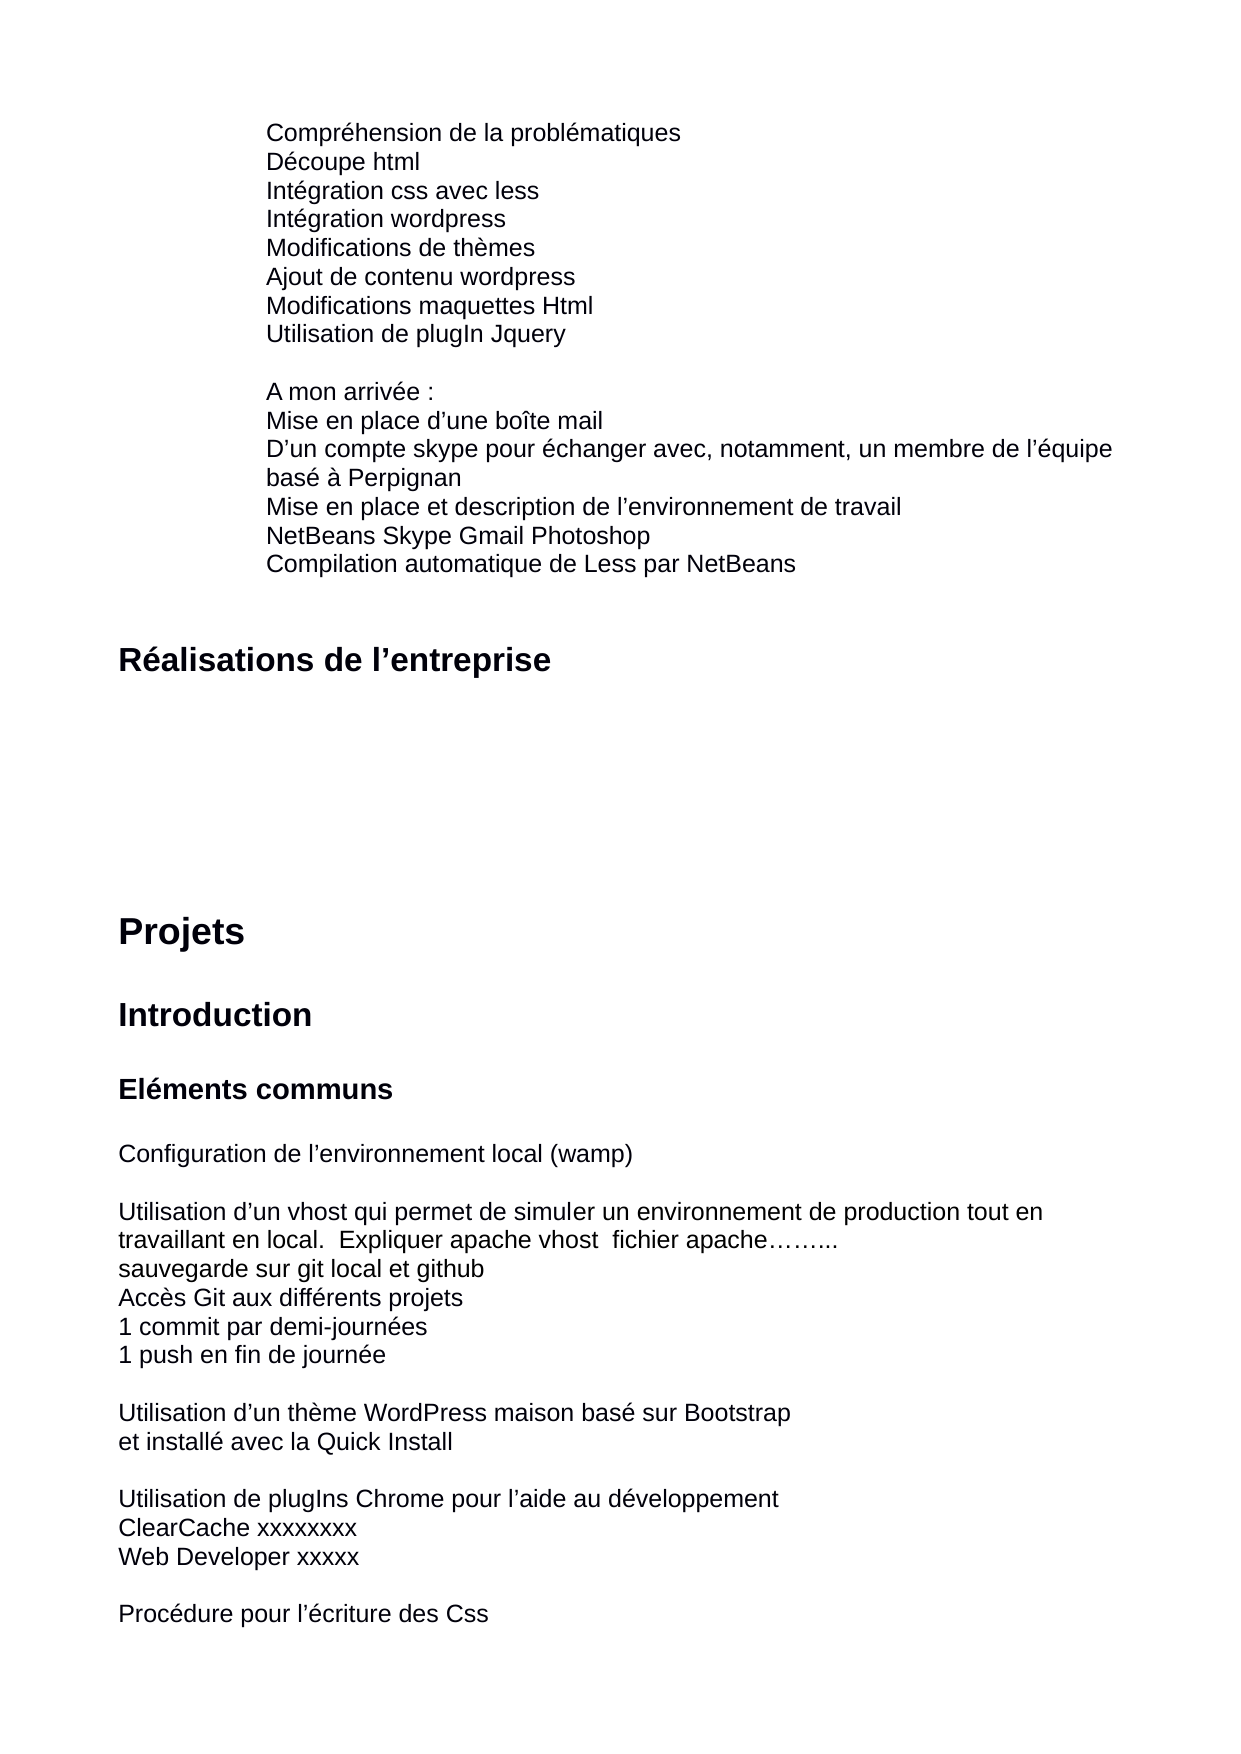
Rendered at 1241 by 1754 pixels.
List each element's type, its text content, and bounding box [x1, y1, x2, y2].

text NetBeans Skype Gmail Photoshop [266, 521, 1122, 549]
text Procédure pour l’écriture des Css [118, 1599, 1122, 1628]
text Réalisations de l’entreprise [118, 640, 1122, 679]
text Accès Git aux différents projets [118, 1283, 1122, 1312]
text Modifications de thèmes [266, 233, 1122, 262]
text Ajout de contenu wordpress [266, 262, 1122, 291]
text ClearCache xxxxxxxx [118, 1513, 1122, 1542]
text sauvegarde sur git local et github [118, 1254, 1122, 1283]
text 1 commit par demi-journées [118, 1312, 1122, 1340]
text Modifications maquettes Html [266, 291, 1122, 319]
text Mise en place d’une boîte mail [266, 406, 1122, 434]
text 1 push en fin de journée [118, 1340, 1122, 1369]
text Utilisation de plugIns Chrome pour l’aide au développement [118, 1484, 1122, 1513]
text Intégration wordpress [266, 204, 1122, 233]
text Configuration de l’environnement local (wamp) [118, 1139, 1122, 1168]
text Intégration css avec less [266, 176, 1122, 204]
text Introduction [118, 995, 1122, 1033]
text Eléments communs [118, 1072, 1122, 1106]
text Utilisation de plugIn Jquery [266, 319, 1122, 348]
text Utilisation d’un vhost qui permet de simuler un environnement de production tout en travaillant en local. Expliquer apache vhost fichier apache……... [118, 1197, 1122, 1254]
text Utilisation d’un thème WordPress maison basé sur Bootstrap [118, 1398, 1122, 1427]
text A mon arrivée : [266, 377, 1122, 406]
text D’un compte skype pour échanger avec, notamment, un membre de l’équipe basé à Perpignan [266, 434, 1122, 492]
text et installé avec la Quick Install [118, 1427, 1122, 1455]
text Projets [118, 909, 1122, 952]
text Compilation automatique de Less par NetBeans [266, 549, 1122, 578]
text Web Developer xxxxx [118, 1542, 1122, 1570]
text Compréhension de la problématiques [266, 118, 1122, 147]
text Découpe html [266, 147, 1122, 176]
text Mise en place et description de l’environnement de travail [266, 492, 1122, 521]
